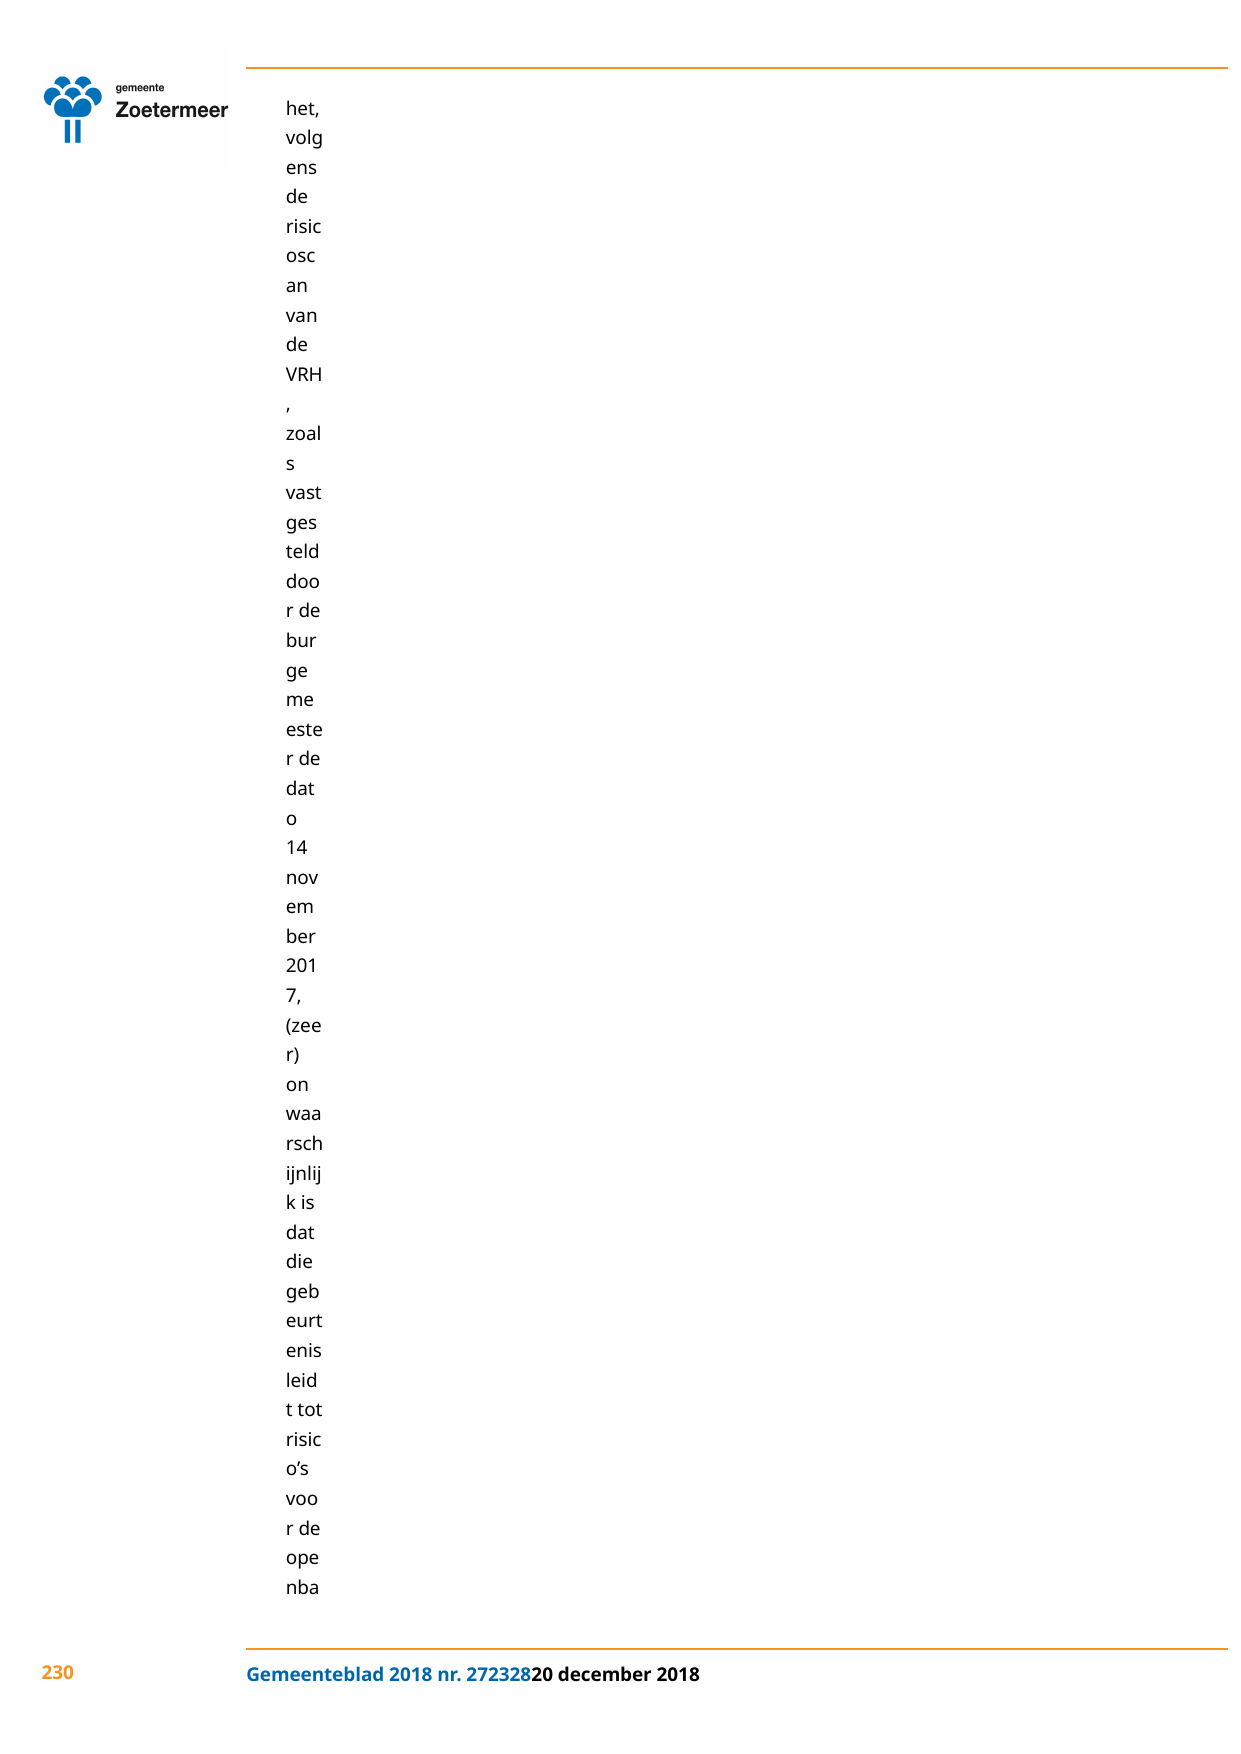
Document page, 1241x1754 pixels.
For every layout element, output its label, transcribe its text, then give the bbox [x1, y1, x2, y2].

table_cell [323, 95, 361, 1600]
table_cell het, volgens de risicoscan van de VRH, zoals vastgesteld door de burgemeester de dato 14 november 2017, (zeer) onwaarschijnlijk is dat die gebeurtenis leidt tot risico’s voor de openba [286, 95, 323, 1600]
table_cell [361, 95, 398, 1600]
picture [41, 47, 231, 172]
table_cell [248, 95, 286, 1600]
